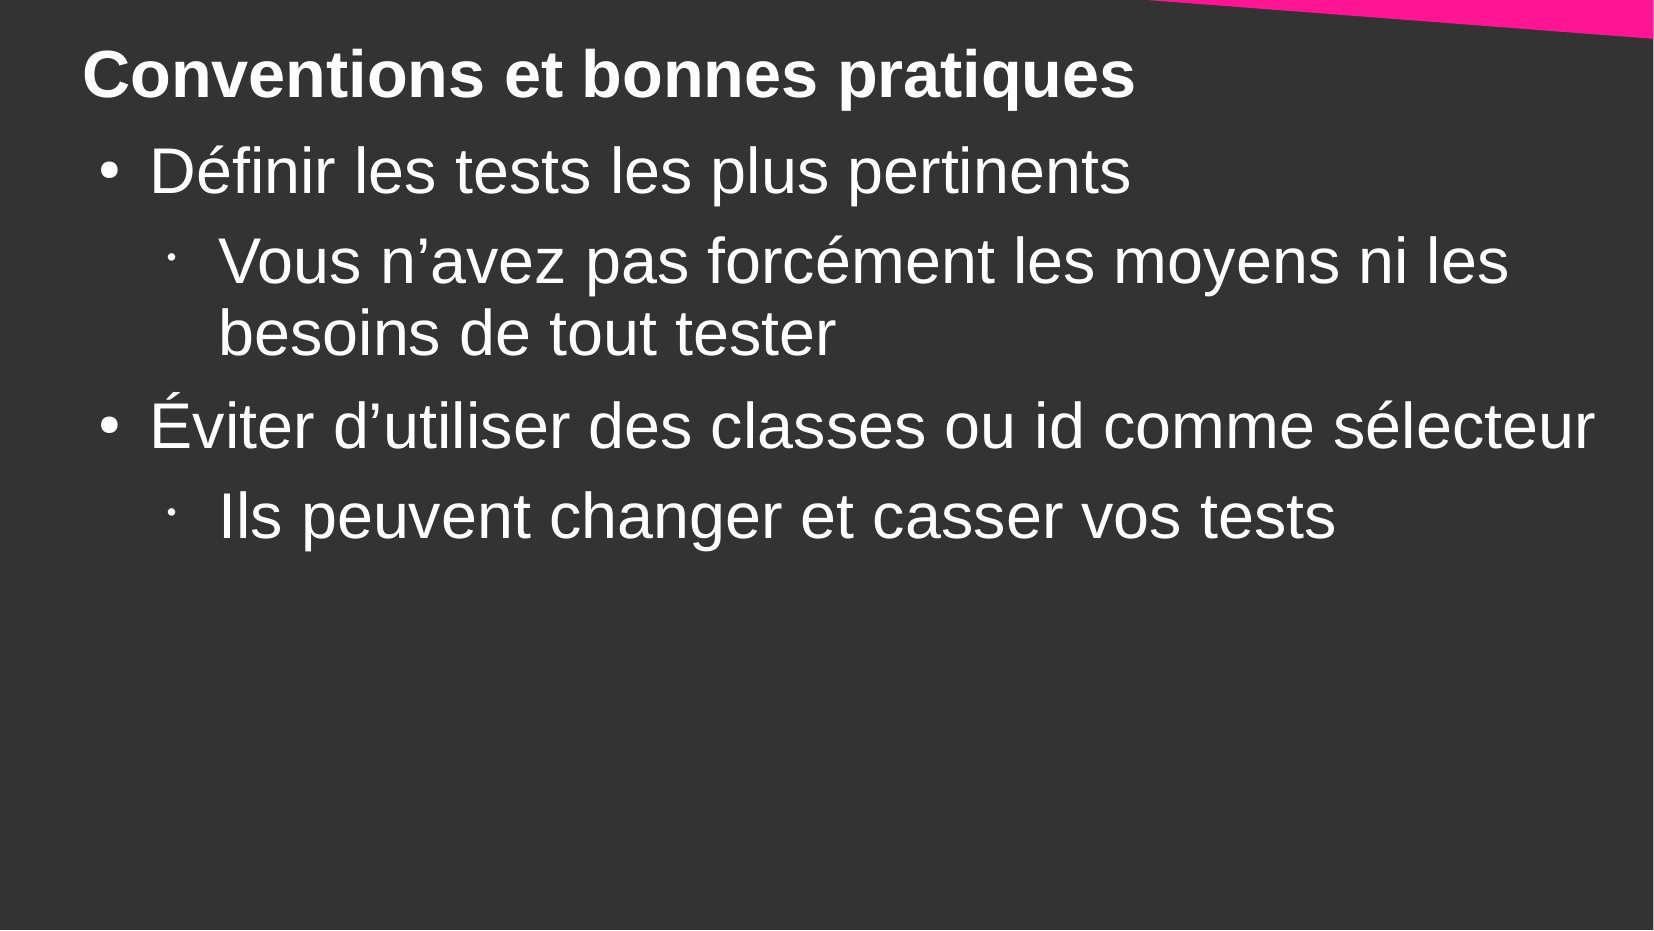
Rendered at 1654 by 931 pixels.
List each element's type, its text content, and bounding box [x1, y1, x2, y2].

title Conventions et bonnes pratiques [82, 37, 1571, 112]
list Définir les tests les plus pertinents Vous n’avez pas forcément les moyens ni les besoins de tout tester Éviter d’utiliser des classes ou id comme sélecteur Ils peuvent changer et casser vos tests [80, 135, 1620, 621]
text_box [1146, 0, 1654, 39]
